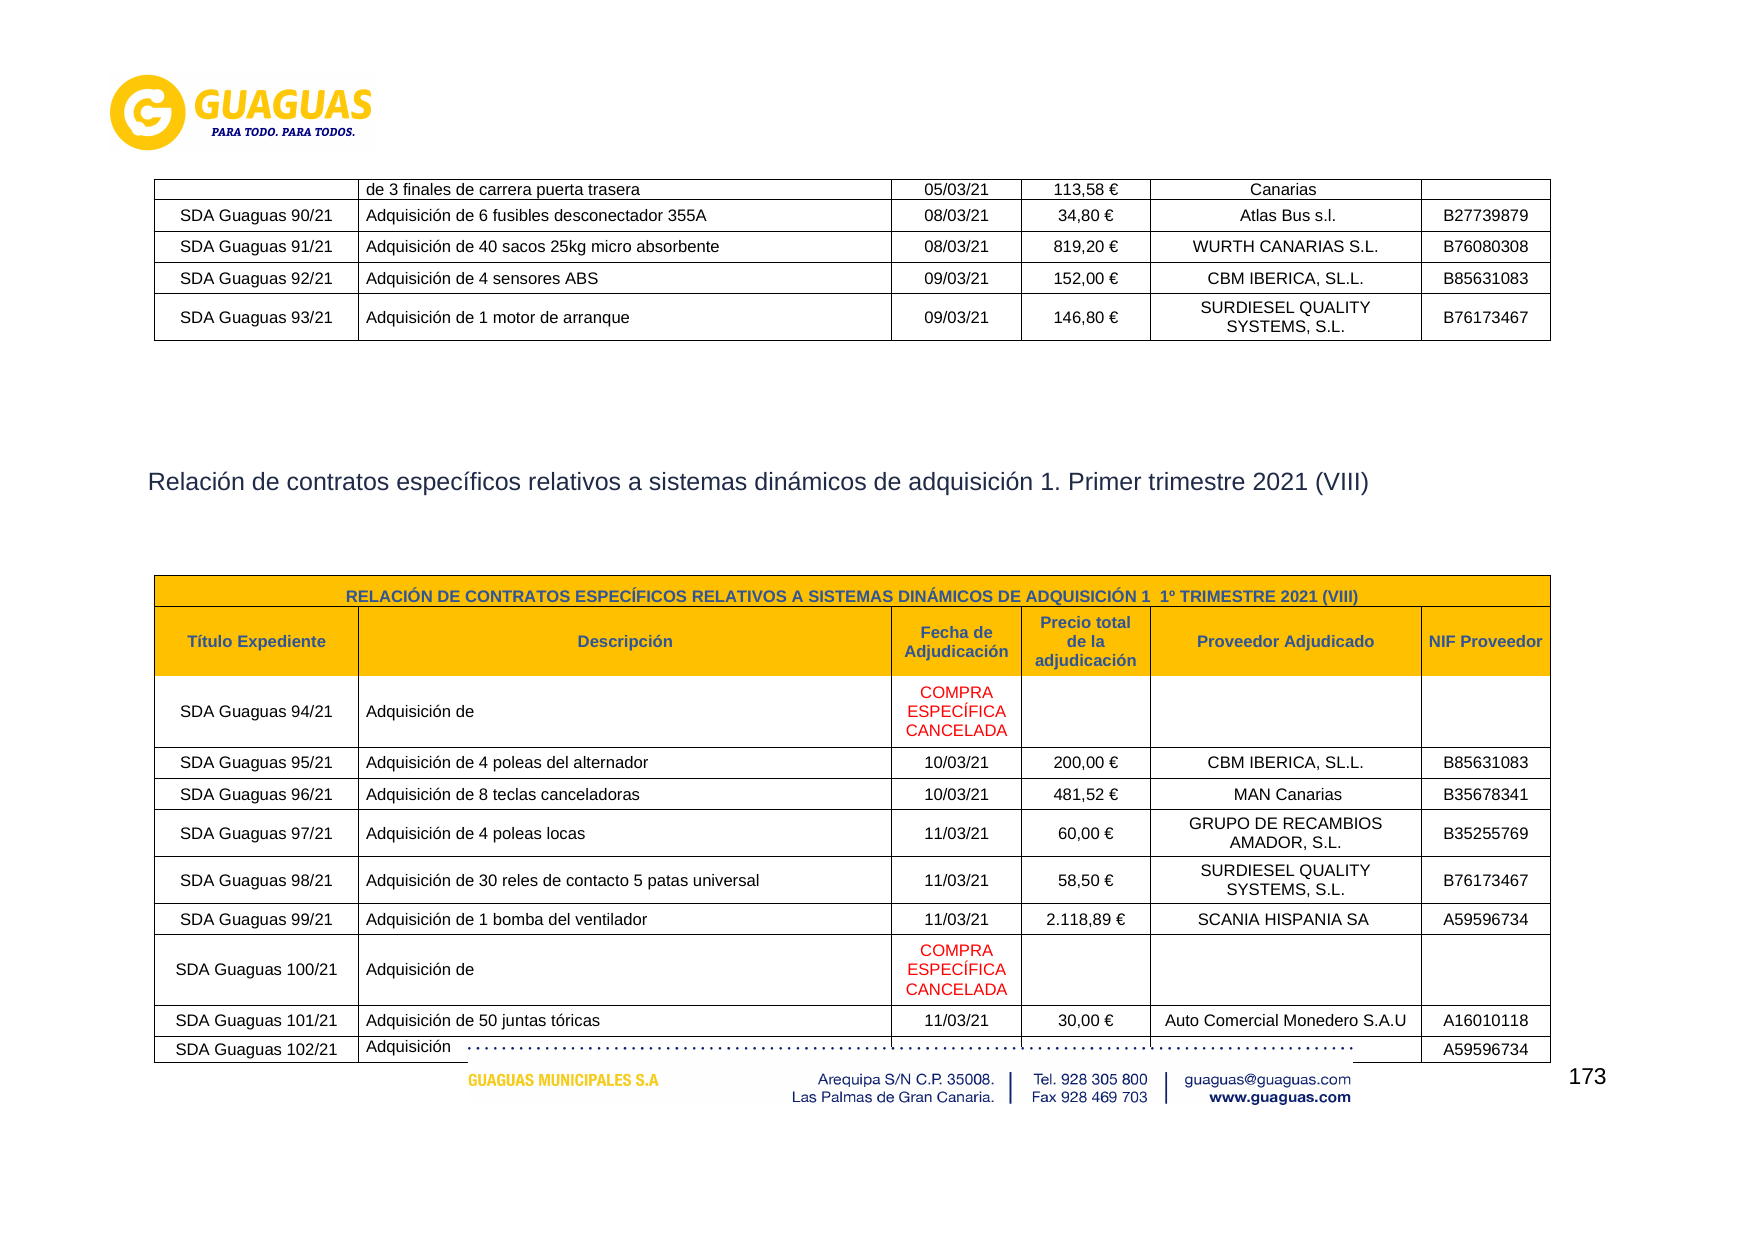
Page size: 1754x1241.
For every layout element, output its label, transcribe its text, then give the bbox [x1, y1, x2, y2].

table_cell Proveedor Adjudicado [1151, 607, 1421, 676]
table_cell GRUPO DE RECAMBIOS AMADOR, S.L. [1151, 810, 1421, 856]
table_cell SDA Guaguas 102/21 [155, 1037, 358, 1062]
table_cell [1022, 935, 1150, 1004]
table_cell Título Expediente [155, 607, 358, 676]
table_cell WURTH CANARIAS S.L. [1151, 232, 1421, 262]
table_cell B76173467 [1422, 857, 1550, 903]
table_cell NIF Proveedor [1422, 607, 1550, 676]
table_cell [1022, 1037, 1150, 1047]
table_cell Precio total de la adjudicación [1022, 607, 1150, 676]
table_cell de 3 finales de carrera puerta trasera [359, 180, 891, 199]
table_cell B76173467 [1422, 294, 1550, 340]
table_cell SDA Guaguas 93/21 [155, 294, 358, 340]
table_cell Adquisición de 4 poleas locas [359, 810, 891, 856]
table_cell 08/03/21 [892, 200, 1021, 231]
table_cell Descripción [359, 607, 891, 676]
table_cell 2.118,89 € [1022, 904, 1150, 934]
table_cell COMPRA ESPECÍFICA CANCELADA [892, 935, 1021, 1004]
table_cell [1151, 1037, 1421, 1062]
table_cell [1151, 676, 1421, 747]
table_cell B27739879 [1422, 200, 1550, 231]
table_cell SCANIA HISPANIA SA [1151, 904, 1421, 934]
table_cell 200,00 € [1022, 748, 1150, 778]
table_cell 819,20 € [1022, 232, 1150, 262]
table_cell Adquisición de 40 sacos 25kg micro absorbente [359, 232, 891, 262]
table_cell 58,50 € [1022, 857, 1150, 903]
table_cell Canarias [1151, 180, 1421, 199]
table_cell SDA Guaguas 98/21 [155, 857, 358, 903]
table_cell SDA Guaguas 99/21 [155, 904, 358, 934]
table_cell SDA Guaguas 100/21 [155, 935, 358, 1004]
table_cell Auto Comercial Monedero S.A.U [1151, 1006, 1421, 1036]
table_cell [1422, 676, 1550, 747]
table_cell A16010118 [1422, 1006, 1550, 1036]
table_cell B85631083 [1422, 748, 1550, 778]
table_cell CBM IBERICA, SL.L. [1151, 748, 1421, 778]
table_cell SDA Guaguas 97/21 [155, 810, 358, 856]
table_cell 113,58 € [1022, 180, 1150, 199]
table_cell SDA Guaguas 101/21 [155, 1006, 358, 1036]
table_cell [1422, 180, 1550, 199]
table_cell B35255769 [1422, 810, 1550, 856]
table_cell SDA Guaguas 95/21 [155, 748, 358, 778]
table_cell 11/03/21 [892, 1006, 1021, 1036]
table_cell Adquisición de [359, 676, 891, 747]
table_cell [1151, 935, 1421, 1004]
table_cell SDA Guaguas 90/21 [155, 200, 358, 231]
table_cell B76080308 [1422, 232, 1550, 262]
table_cell Adquisición de 4 sensores ABS [359, 263, 891, 293]
table_cell [155, 180, 358, 199]
table_cell 146,80 € [1022, 294, 1150, 340]
table_cell CBM IBERICA, SL.L. [1151, 263, 1421, 293]
table_cell 10/03/21 [892, 779, 1021, 809]
table_cell B85631083 [1422, 263, 1550, 293]
table_cell SDA Guaguas 94/21 [155, 676, 358, 747]
table_cell [1422, 935, 1550, 1004]
table_cell Fecha de Adjudicación [892, 607, 1021, 676]
table_cell MAN Canarias [1151, 779, 1421, 809]
table_cell SDA Guaguas 92/21 [155, 263, 358, 293]
table_cell 34,80 € [1022, 200, 1150, 231]
table_cell 10/03/21 [892, 748, 1021, 778]
table_cell 481,52 € [1022, 779, 1150, 809]
table_cell SDA Guaguas 91/21 [155, 232, 358, 262]
table_cell Adquisición de 6 fusibles desconectador 355A [359, 200, 891, 231]
table_cell 09/03/21 [892, 294, 1021, 340]
table_cell A59596734 [1422, 904, 1550, 934]
table_cell Atlas Bus s.l. [1151, 200, 1421, 231]
table_cell SURDIESEL QUALITY SYSTEMS, S.L. [1151, 857, 1421, 903]
table_cell SDA Guaguas 96/21 [155, 779, 358, 809]
table_cell B35678341 [1422, 779, 1550, 809]
text Relación de contratos específicos relativos a sistemas dinámicos de adquisición 1. Primer trimestre 2021 (VIII) [148, 467, 1606, 496]
table_cell Adquisición de 8 teclas canceladoras [359, 779, 891, 809]
table_cell A59596734 [1422, 1037, 1550, 1062]
table_cell Adquisición de 1 motor de arranque [359, 294, 891, 340]
table_cell Adquisición de 4 poleas del alternador [359, 748, 891, 778]
table_cell 11/03/21 [892, 857, 1021, 903]
table_cell 11/03/21 [892, 904, 1021, 934]
table_cell 09/03/21 [892, 263, 1021, 293]
table_cell [1022, 676, 1150, 747]
table_cell COMPRA ESPECÍFICA CANCELADA [892, 676, 1021, 747]
table_cell 11/03/21 [892, 810, 1021, 856]
table_cell 30,00 € [1022, 1006, 1150, 1036]
table_cell Adquisición de 50 juntas tóricas [359, 1006, 891, 1036]
table_cell 05/03/21 [892, 180, 1021, 199]
table_header RELACIÓN DE CONTRATOS ESPECÍFICOS RELATIVOS A SISTEMAS DINÁMICOS DE ADQUISICIÓN 1 1º TRIMESTRE 2021 (VIII) [155, 576, 1550, 606]
table_cell Adquisición [359, 1037, 891, 1062]
table_cell 152,00 € [1022, 263, 1150, 293]
table_cell Adquisición de [359, 935, 891, 1004]
table_cell Adquisición de 1 bomba del ventilador [359, 904, 891, 934]
table_cell SURDIESEL QUALITY SYSTEMS, S.L. [1151, 294, 1421, 340]
table_cell [892, 1037, 1021, 1047]
table_cell Adquisición de 30 reles de contacto 5 patas universal [359, 857, 891, 903]
table_cell 60,00 € [1022, 810, 1150, 856]
table_cell 08/03/21 [892, 232, 1021, 262]
